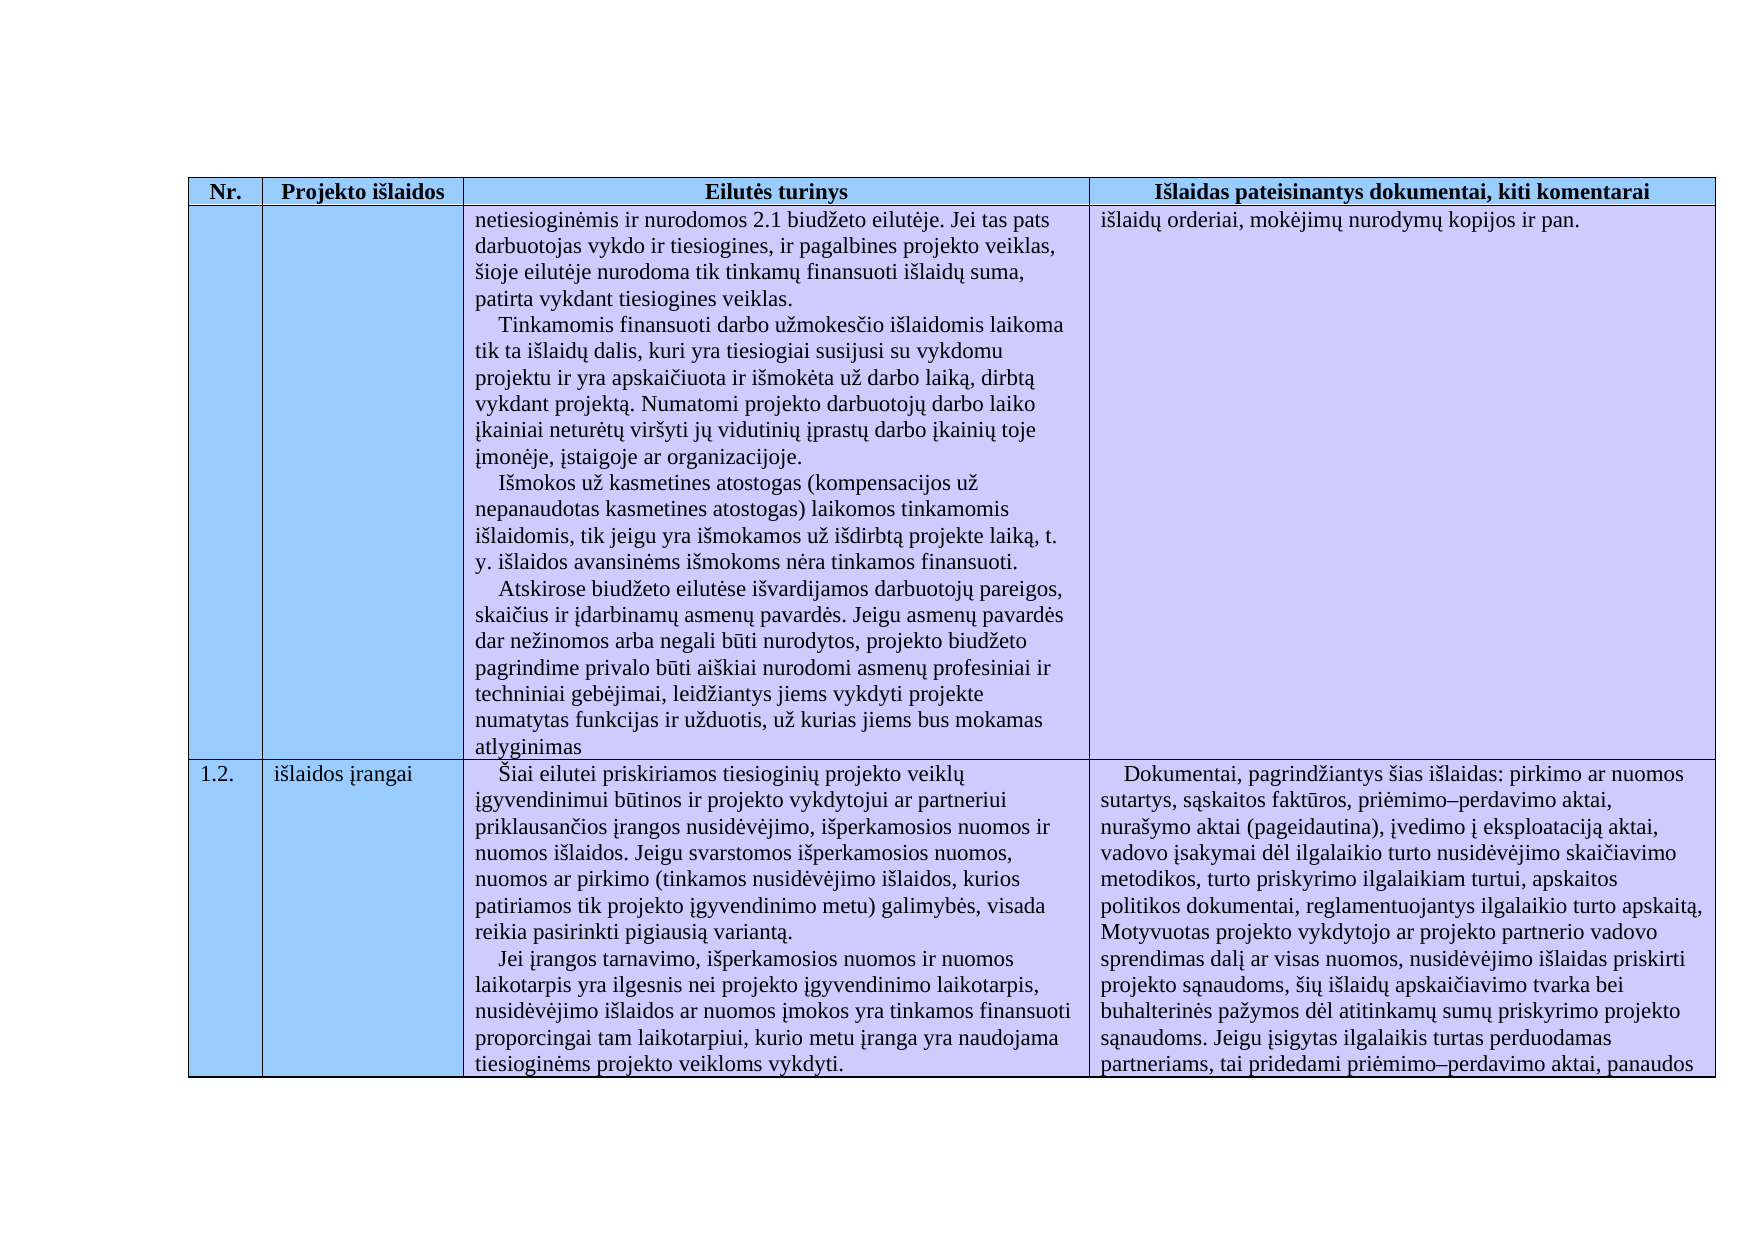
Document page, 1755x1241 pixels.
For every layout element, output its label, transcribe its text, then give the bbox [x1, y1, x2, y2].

table_header Nr. [189, 178, 262, 204]
table_cell išlaidos įrangai [263, 760, 463, 1076]
table_header Eilutės turinys [464, 178, 1089, 204]
table_cell Šiai eilutei priskiriamos tiesioginių projekto veiklų įgyvendinimui būtinos ir projekto vykdytojui ar partneriui priklausančios įrangos nusidėvėjimo, išperkamosios nuomos ir nuomos išlaidos. Jeigu svarstomos išperkamosios nuomos, nuomos ar pirkimo (tinkamos nusidėvėjimo išlaidos, kurios patiriamos tik projekto įgyvendinimo metu) galimybės, visada reikia pasirinkti pigiausią variantą. Jei įrangos tarnavimo, išperkamosios nuomos ir nuomos laikotarpis yra ilgesnis nei projekto įgyvendinimo laikotarpis, nusidėvėjimo išlaidos ar nuomos įmokos yra tinkamos finansuoti proporcingai tam laikotarpiui, kurio metu įranga yra naudojama tiesioginėms projekto veikloms vykdyti. [464, 760, 1089, 1076]
table_cell [263, 206, 463, 759]
table_cell netiesioginėmis ir nurodomos 2.1 biudžeto eilutėje. Jei tas pats darbuotojas vykdo ir tiesiogines, ir pagalbines projekto veiklas, šioje eilutėje nurodoma tik tinkamų finansuoti išlaidų suma, patirta vykdant tiesiogines veiklas. Tinkamomis finansuoti darbo užmokesčio išlaidomis laikoma tik ta išlaidų dalis, kuri yra tiesiogiai susijusi su vykdomu projektu ir yra apskaičiuota ir išmokėta už darbo laiką, dirbtą vykdant projektą. Numatomi projekto darbuotojų darbo laiko įkainiai neturėtų viršyti jų vidutinių įprastų darbo įkainių toje įmonėje, įstaigoje ar organizacijoje. Išmokos už kasmetines atostogas (kompensacijos už nepanaudotas kasmetines atostogas) laikomos tinkamomis išlaidomis, tik jeigu yra išmokamos už išdirbtą projekte laiką, t. y. išlaidos avansinėms išmokoms nėra tinkamos finansuoti. Atskirose biudžeto eilutėse išvardijamos darbuotojų pareigos, skaičius ir įdarbinamų asmenų pavardės. Jeigu asmenų pavardės dar nežinomos arba negali būti nurodytos, projekto biudžeto pagrindime privalo būti aiškiai nurodomi asmenų profesiniai ir techniniai gebėjimai, leidžiantys jiems vykdyti projekte numatytas funkcijas ir užduotis, už kurias jiems bus mokamas atlyginimas [464, 206, 1089, 759]
table_header Išlaidas pateisinantys dokumentai, kiti komentarai [1090, 178, 1715, 204]
table_cell išlaidų orderiai, mokėjimų nurodymų kopijos ir pan. [1090, 206, 1715, 759]
table_cell Dokumentai, pagrindžiantys šias išlaidas: pirkimo ar nuomos sutartys, sąskaitos faktūros, priėmimo–perdavimo aktai, nurašymo aktai (pageidautina), įvedimo į eksploataciją aktai, vadovo įsakymai dėl ilgalaikio turto nusidėvėjimo skaičiavimo metodikos, turto priskyrimo ilgalaikiam turtui, apskaitos politikos dokumentai, reglamentuojantys ilgalaikio turto apskaitą, Motyvuotas projekto vykdytojo ar projekto partnerio vadovo sprendimas dalį ar visas nuomos, nusidėvėjimo išlaidas priskirti projekto sąnaudoms, šių išlaidų apskaičiavimo tvarka bei buhalterinės pažymos dėl atitinkamų sumų priskyrimo projekto sąnaudoms. Jeigu įsigytas ilgalaikis turtas perduodamas partneriams, tai pridedami priėmimo–perdavimo aktai, panaudos [1090, 760, 1715, 1076]
table_cell 1.2. [189, 760, 262, 1076]
table_cell [189, 206, 262, 759]
table_header Projekto išlaidos [263, 178, 463, 204]
